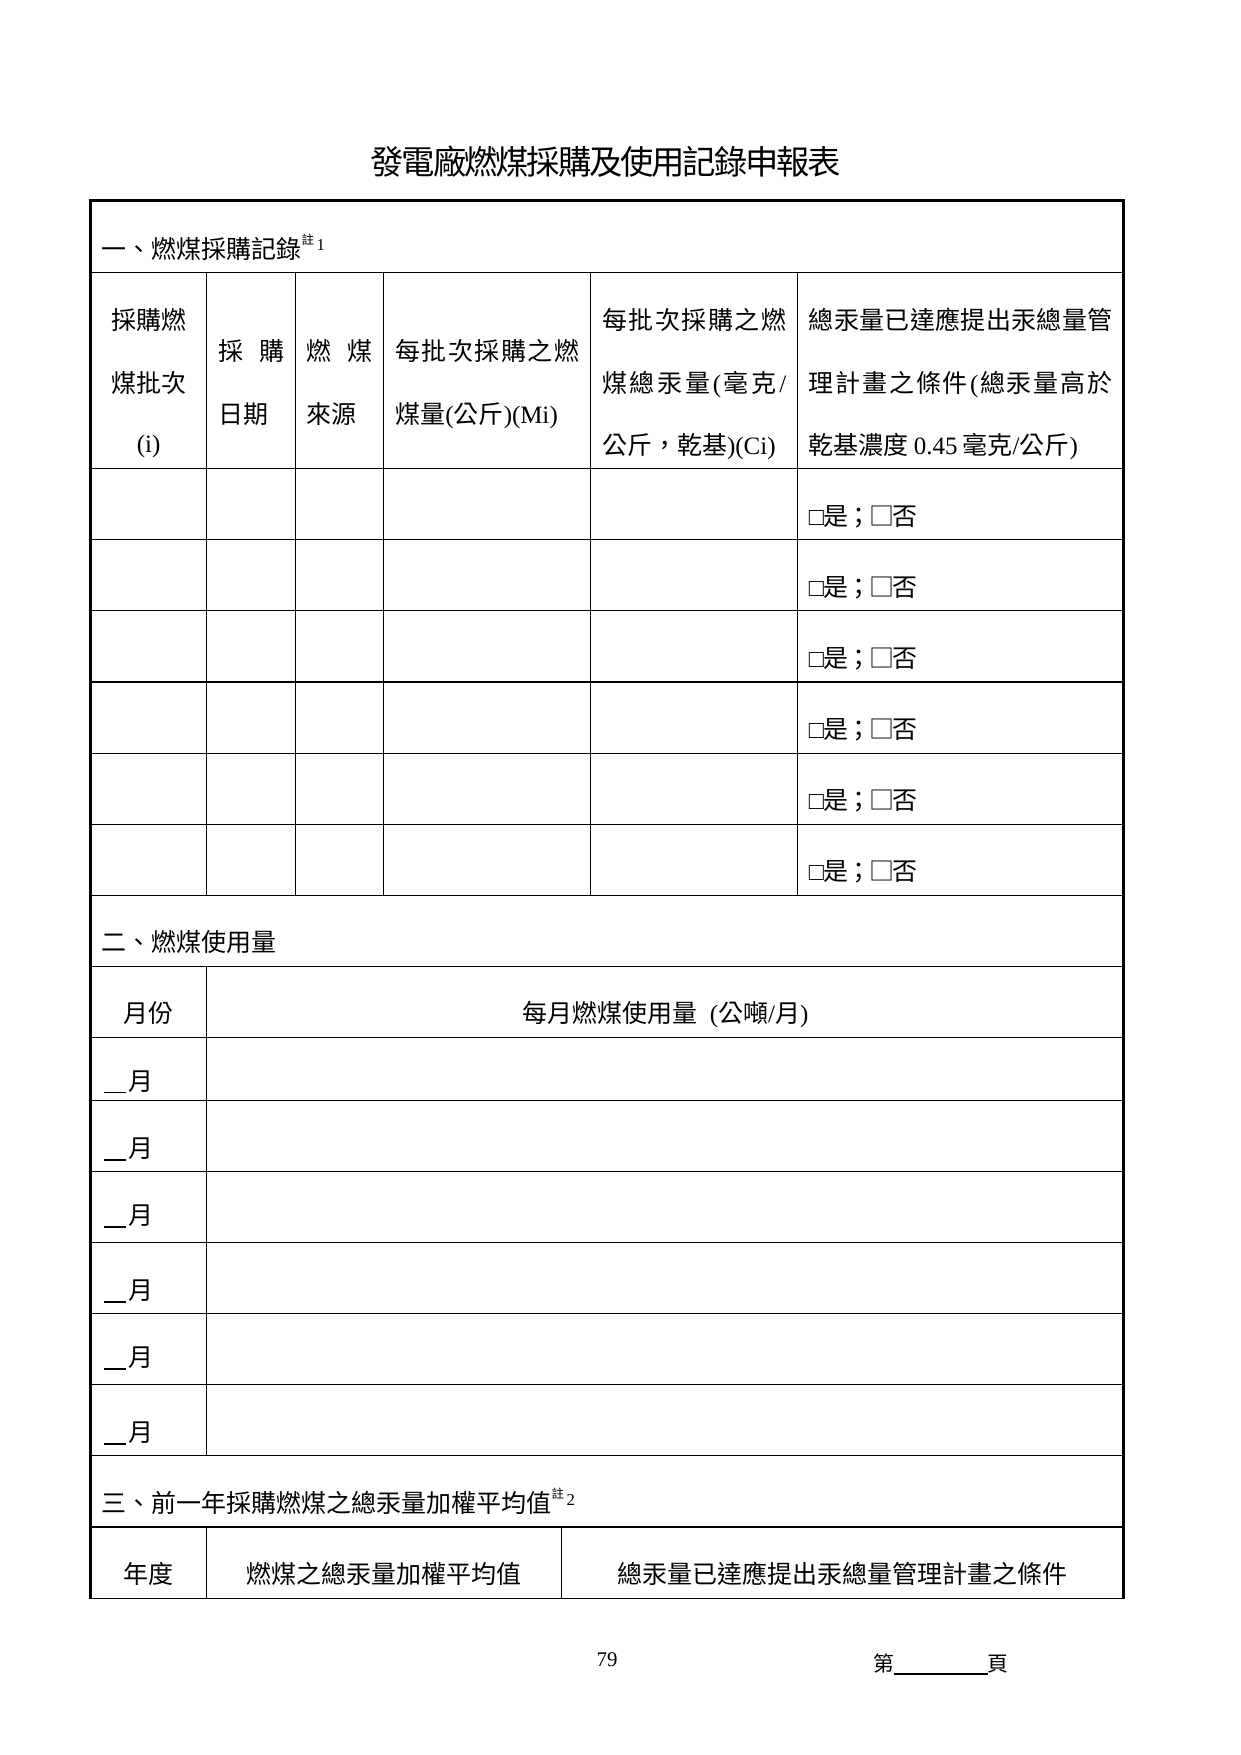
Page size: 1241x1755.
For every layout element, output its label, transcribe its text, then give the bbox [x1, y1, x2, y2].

table_cell [591, 469, 797, 539]
table_cell 月 [92, 1101, 206, 1171]
table_cell [591, 754, 797, 823]
table_cell 總汞量已達應提出汞總量管理計畫之條件(總汞量高於乾基濃度0.45毫克/公斤) [798, 273, 1122, 468]
table_cell [207, 825, 295, 894]
table_cell 總汞量已達應提出汞總量管理計畫之條件 [562, 1528, 1122, 1597]
table_cell □是；□否 [798, 540, 1122, 610]
table_header 一、燃煤採購記錄註1 [92, 202, 1122, 272]
table_cell 每月燃煤使用量 (公噸/月) [207, 967, 1122, 1037]
table_cell [207, 1314, 1122, 1384]
table_cell [207, 1172, 1122, 1242]
table_cell 每批次採購之燃煤總汞量(毫克/公斤，乾基)(Ci) [591, 273, 797, 468]
table_cell [384, 540, 590, 610]
table_cell [296, 754, 383, 823]
table_cell [591, 683, 797, 752]
table_cell [207, 1385, 1122, 1455]
table_cell [92, 469, 206, 539]
table_cell 三、前一年採購燃煤之總汞量加權平均值註2 [92, 1456, 1122, 1526]
table_cell 採購日期 [207, 273, 295, 468]
table_cell [92, 683, 206, 752]
table_cell [92, 825, 206, 894]
table_cell [384, 683, 590, 752]
table_cell [296, 469, 383, 539]
table_cell □是；□否 [798, 825, 1122, 894]
table_cell [207, 754, 295, 823]
table_cell [591, 540, 797, 610]
table_cell [384, 611, 590, 681]
table_cell [207, 1038, 1122, 1100]
table_cell [384, 825, 590, 894]
table_cell [591, 825, 797, 894]
table_cell □是；□否 [798, 754, 1122, 823]
table_cell [591, 611, 797, 681]
table_cell 二、燃煤使用量 [92, 896, 1122, 966]
table_cell 燃煤來源 [296, 273, 383, 468]
table_cell □是；□否 [798, 611, 1122, 681]
table_cell 年度 [92, 1528, 206, 1597]
table_cell [207, 683, 295, 752]
table_cell [92, 540, 206, 610]
table_cell [207, 1101, 1122, 1171]
table_cell [384, 469, 590, 539]
table_cell [296, 611, 383, 681]
table_cell 月 [92, 1243, 206, 1313]
table_cell 月 [92, 1385, 206, 1455]
table_cell 採購燃煤批次(i) [92, 273, 206, 468]
table_cell [92, 611, 206, 681]
table_cell [207, 1243, 1122, 1313]
table_cell 每批次採購之燃煤量(公斤)(Mi) [384, 273, 590, 468]
table_cell □是；□否 [798, 469, 1122, 539]
table_cell 月 [92, 1038, 206, 1100]
table_cell [296, 540, 383, 610]
text 發電廠燃煤採購及使用記錄申報表 [89, 118, 1125, 180]
table_cell [92, 754, 206, 823]
table_cell 月份 [92, 967, 206, 1037]
table_cell □是；□否 [798, 683, 1122, 752]
table_cell [296, 683, 383, 752]
table_cell 月 [92, 1172, 206, 1242]
table_cell [207, 611, 295, 681]
table_cell 月 [92, 1314, 206, 1384]
table_cell 燃煤之總汞量加權平均值 [207, 1528, 561, 1597]
table_cell [207, 540, 295, 610]
table_cell [207, 469, 295, 539]
table_cell [296, 825, 383, 894]
table_cell [384, 754, 590, 823]
